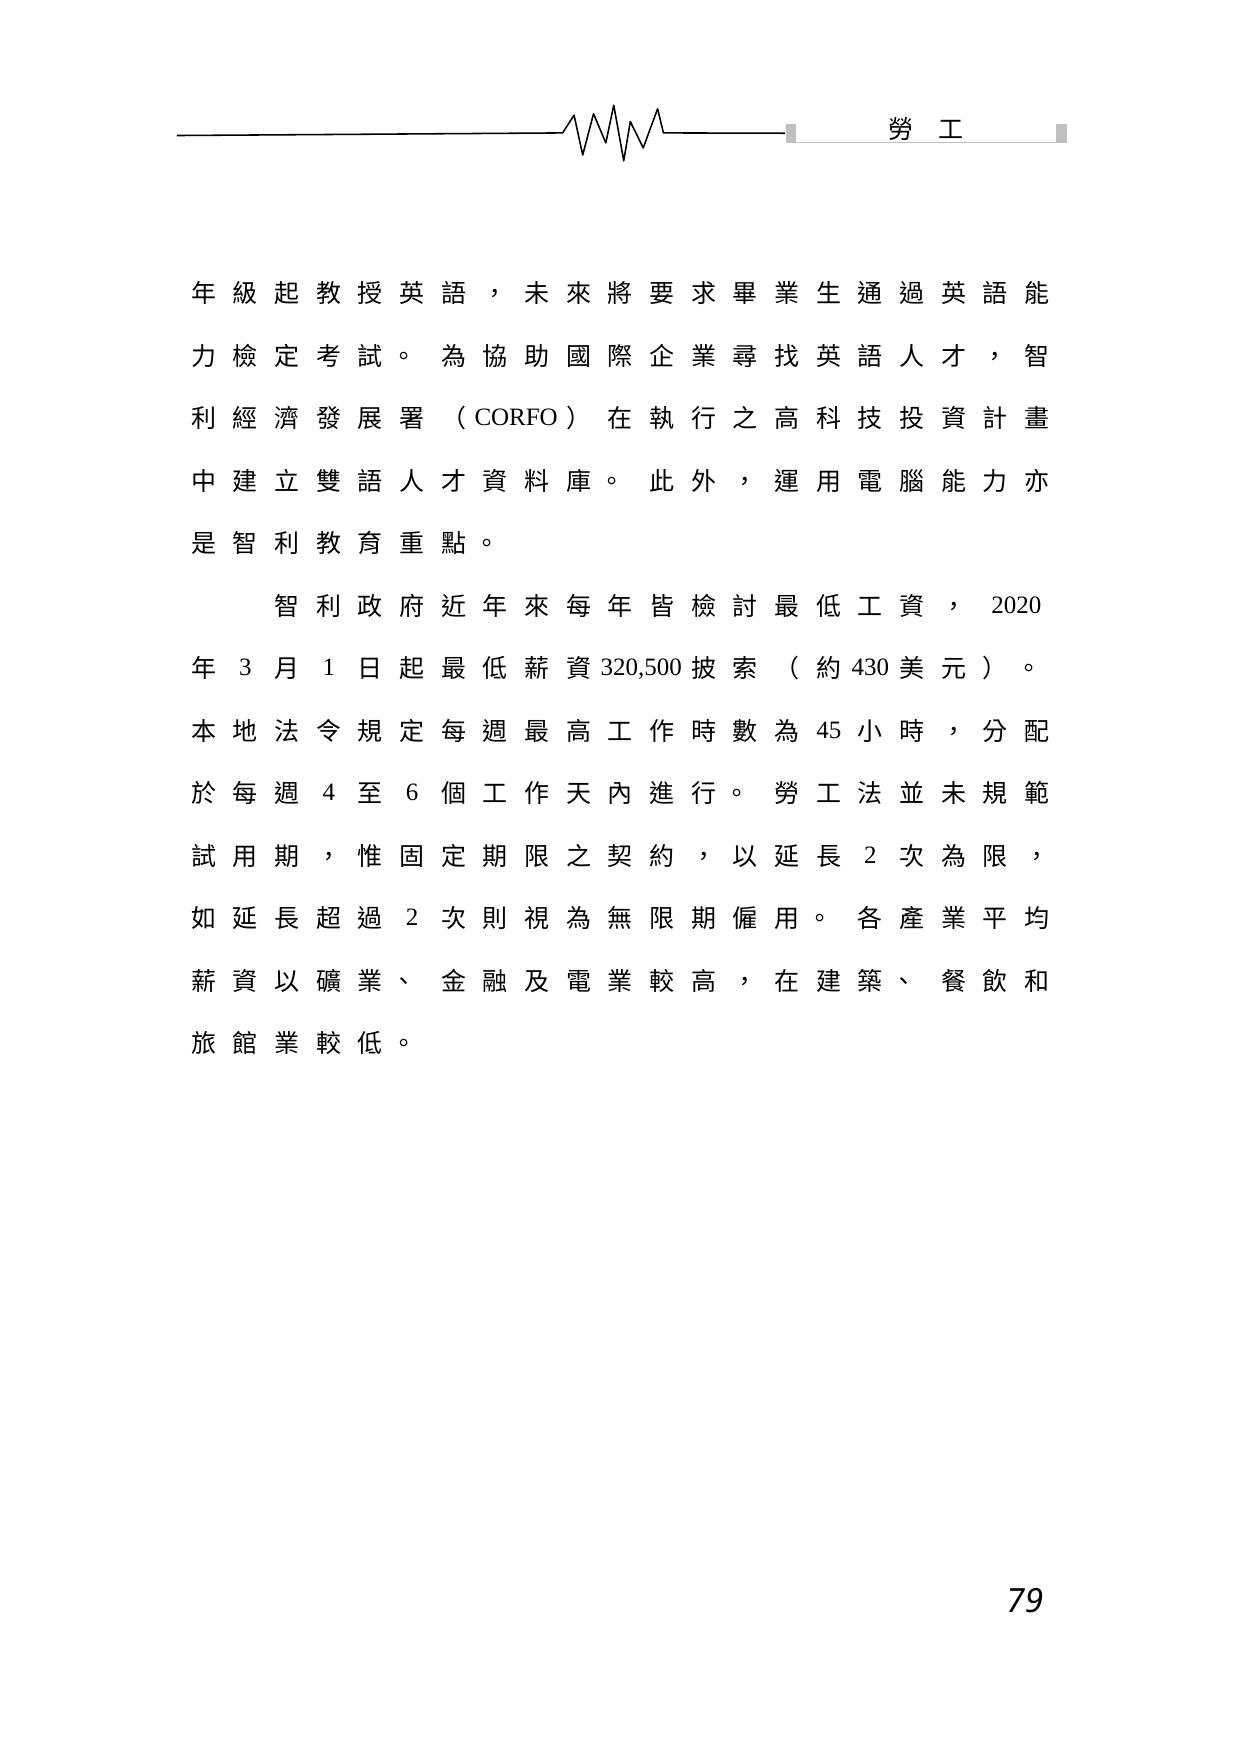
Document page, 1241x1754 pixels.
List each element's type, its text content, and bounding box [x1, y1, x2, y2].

text 智利政府近年來每年皆檢討最低工資，2020年3月1日起最低薪資320,500披索（約430美元）。本地法令規定每週最高工作時數為45小時，分配於每週4至6個工作天內進行。勞工法並未規範試用期，惟固定期限之契約，以延長2次為限，如延長超過2次則視為無限期僱用。各產業平均薪資以礦業、金融及電業較高，在建築、餐飲和旅館業較低。 [183, 563, 1058, 1063]
text 年級起教授英語，未來將要求畢業生通過英語能力檢定考試。為協助國際企業尋找英語人才，智利經濟發展署（CORFO）在執行之高科技投資計畫中建立雙語人才資料庫。此外，運用電腦能力亦是智利教育重點。 [183, 250, 1058, 563]
